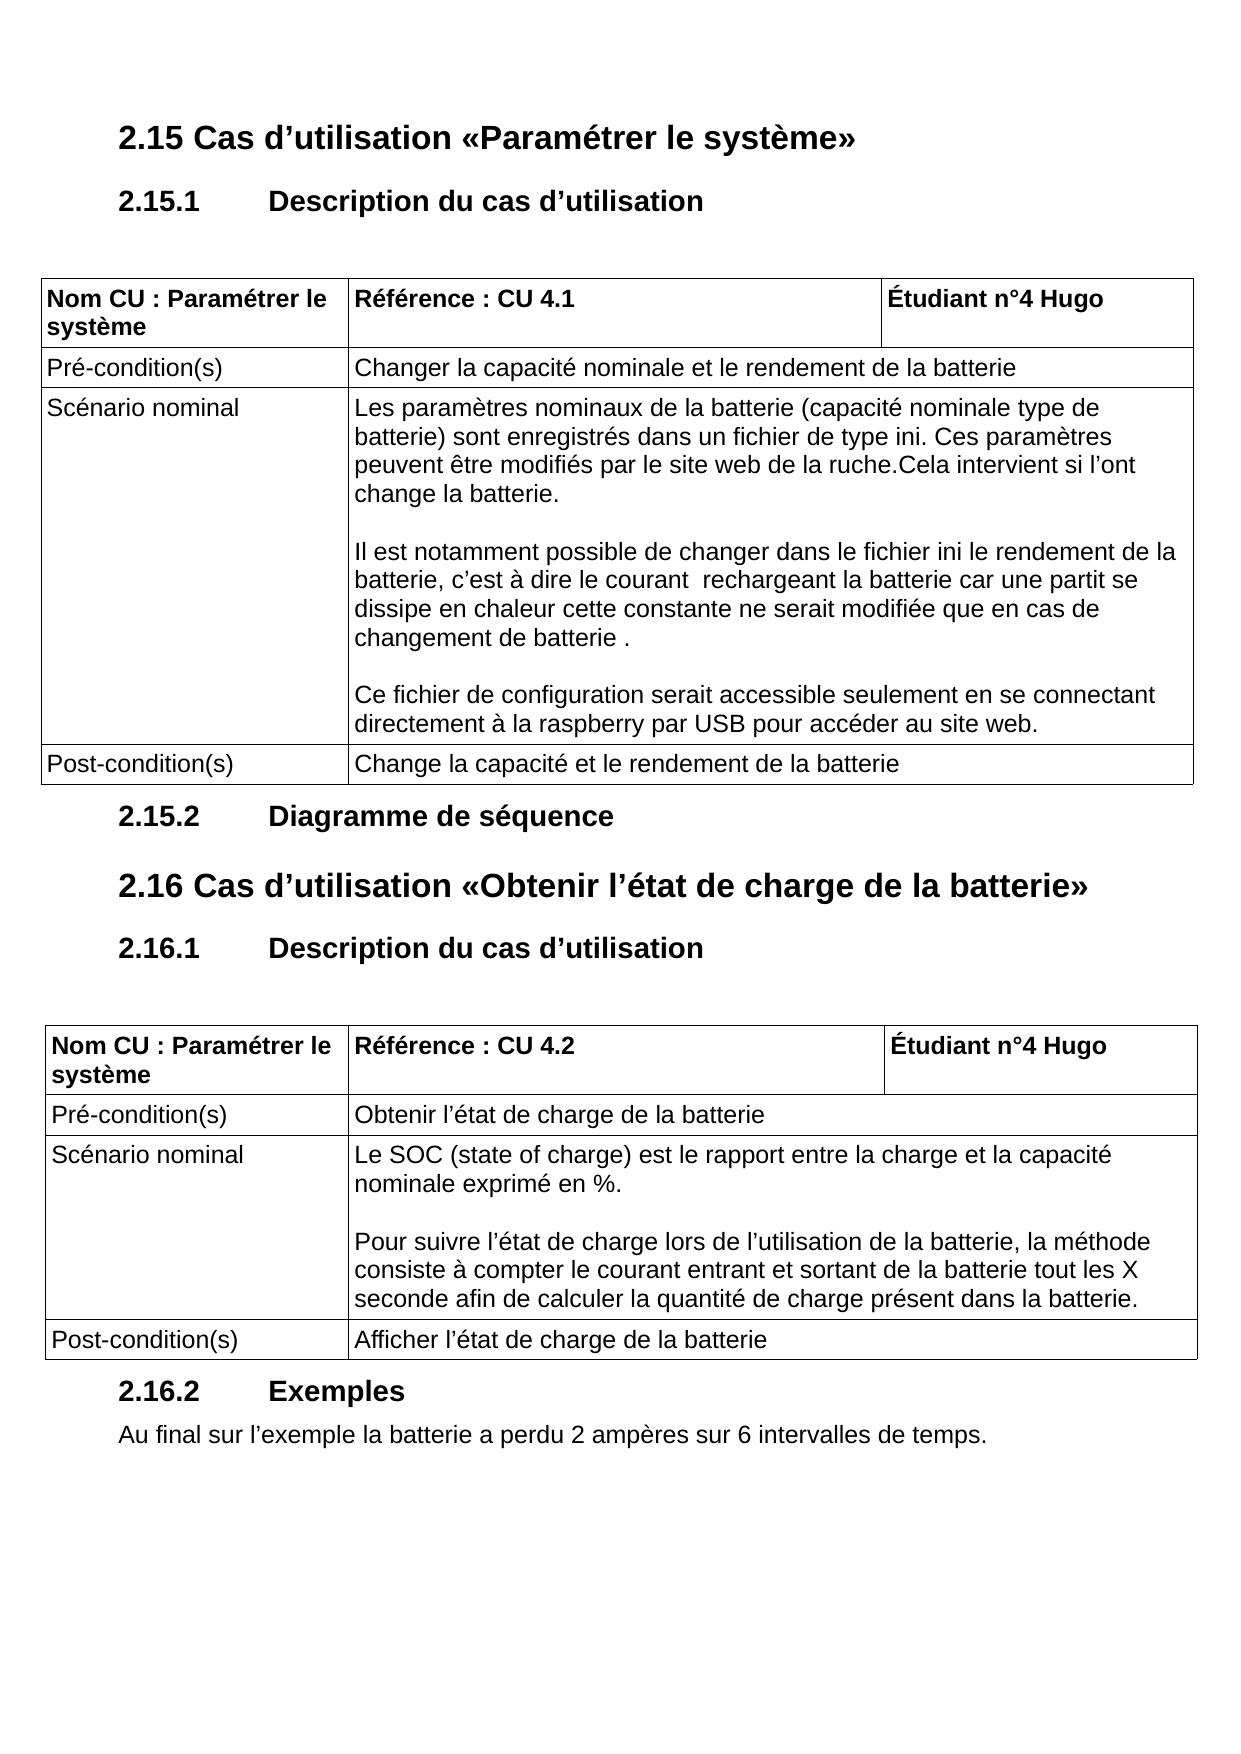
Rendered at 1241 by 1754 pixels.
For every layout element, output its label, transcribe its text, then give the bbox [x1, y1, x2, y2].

table_header Référence : CU 4.2 [349, 1026, 884, 1094]
table_header Nom CU : Paramétrer le système [42, 279, 348, 347]
table_cell Afficher l’état de charge de la batterie [349, 1320, 1197, 1359]
subtitle Description du cas d’utilisation [118, 931, 1122, 965]
table_cell Pré-condition(s) [46, 1095, 348, 1135]
subtitle Cas d’utilisation «Paramétrer le système» [118, 118, 1122, 157]
table_cell Le SOC (state of charge) est le rapport entre la charge et la capacité nominale exprimé en %. Pour suivre l’état de charge lors de l’utilisation de la batterie, la méthode consiste à compter le courant entrant et sortant de la batterie tout les X seconde afin de calculer la quantité de charge présent dans la batterie. [349, 1136, 1197, 1319]
table_cell Post-condition(s) [46, 1320, 348, 1359]
table_cell Pré-condition(s) [42, 348, 348, 387]
table_cell Changer la capacité nominale et le rendement de la batterie [349, 348, 1193, 387]
table_cell Scénario nominal [46, 1136, 348, 1319]
subtitle Diagramme de séquence [118, 799, 1122, 832]
subtitle Description du cas d’utilisation [118, 184, 1122, 218]
table_header Référence : CU 4.1 [349, 279, 881, 347]
table_header Étudiant n°4 Hugo [882, 279, 1193, 347]
text Au final sur l’exemple la batterie a perdu 2 ampères sur 6 intervalles de temps. [118, 1420, 1122, 1449]
table_cell Les paramètres nominaux de la batterie (capacité nominale type de batterie) sont enregistrés dans un fichier de type ini. Ces paramètres peuvent être modifiés par le site web de la ruche.Cela intervient si l’ont change la batterie. Il est notamment possible de changer dans le fichier ini le rendement de la batterie, c’est à dire le courant rechargeant la batterie car une partit se dissipe en chaleur cette constante ne serait modifiée que en cas de changement de batterie . Ce fichier de configuration serait accessible seulement en se connectant directement à la raspberry par USB pour accéder au site web. [349, 388, 1193, 744]
table_cell Post-condition(s) [42, 745, 348, 784]
subtitle Exemples [118, 1374, 1122, 1407]
table_header Étudiant n°4 Hugo [885, 1026, 1197, 1094]
table_cell Obtenir l’état de charge de la batterie [349, 1095, 1197, 1135]
table_cell Change la capacité et le rendement de la batterie [349, 745, 1193, 784]
table_header Nom CU : Paramétrer le système [46, 1026, 348, 1094]
table_cell Scénario nominal [42, 388, 348, 744]
subtitle Cas d’utilisation «Obtenir l’état de charge de la batterie» [118, 866, 1122, 904]
